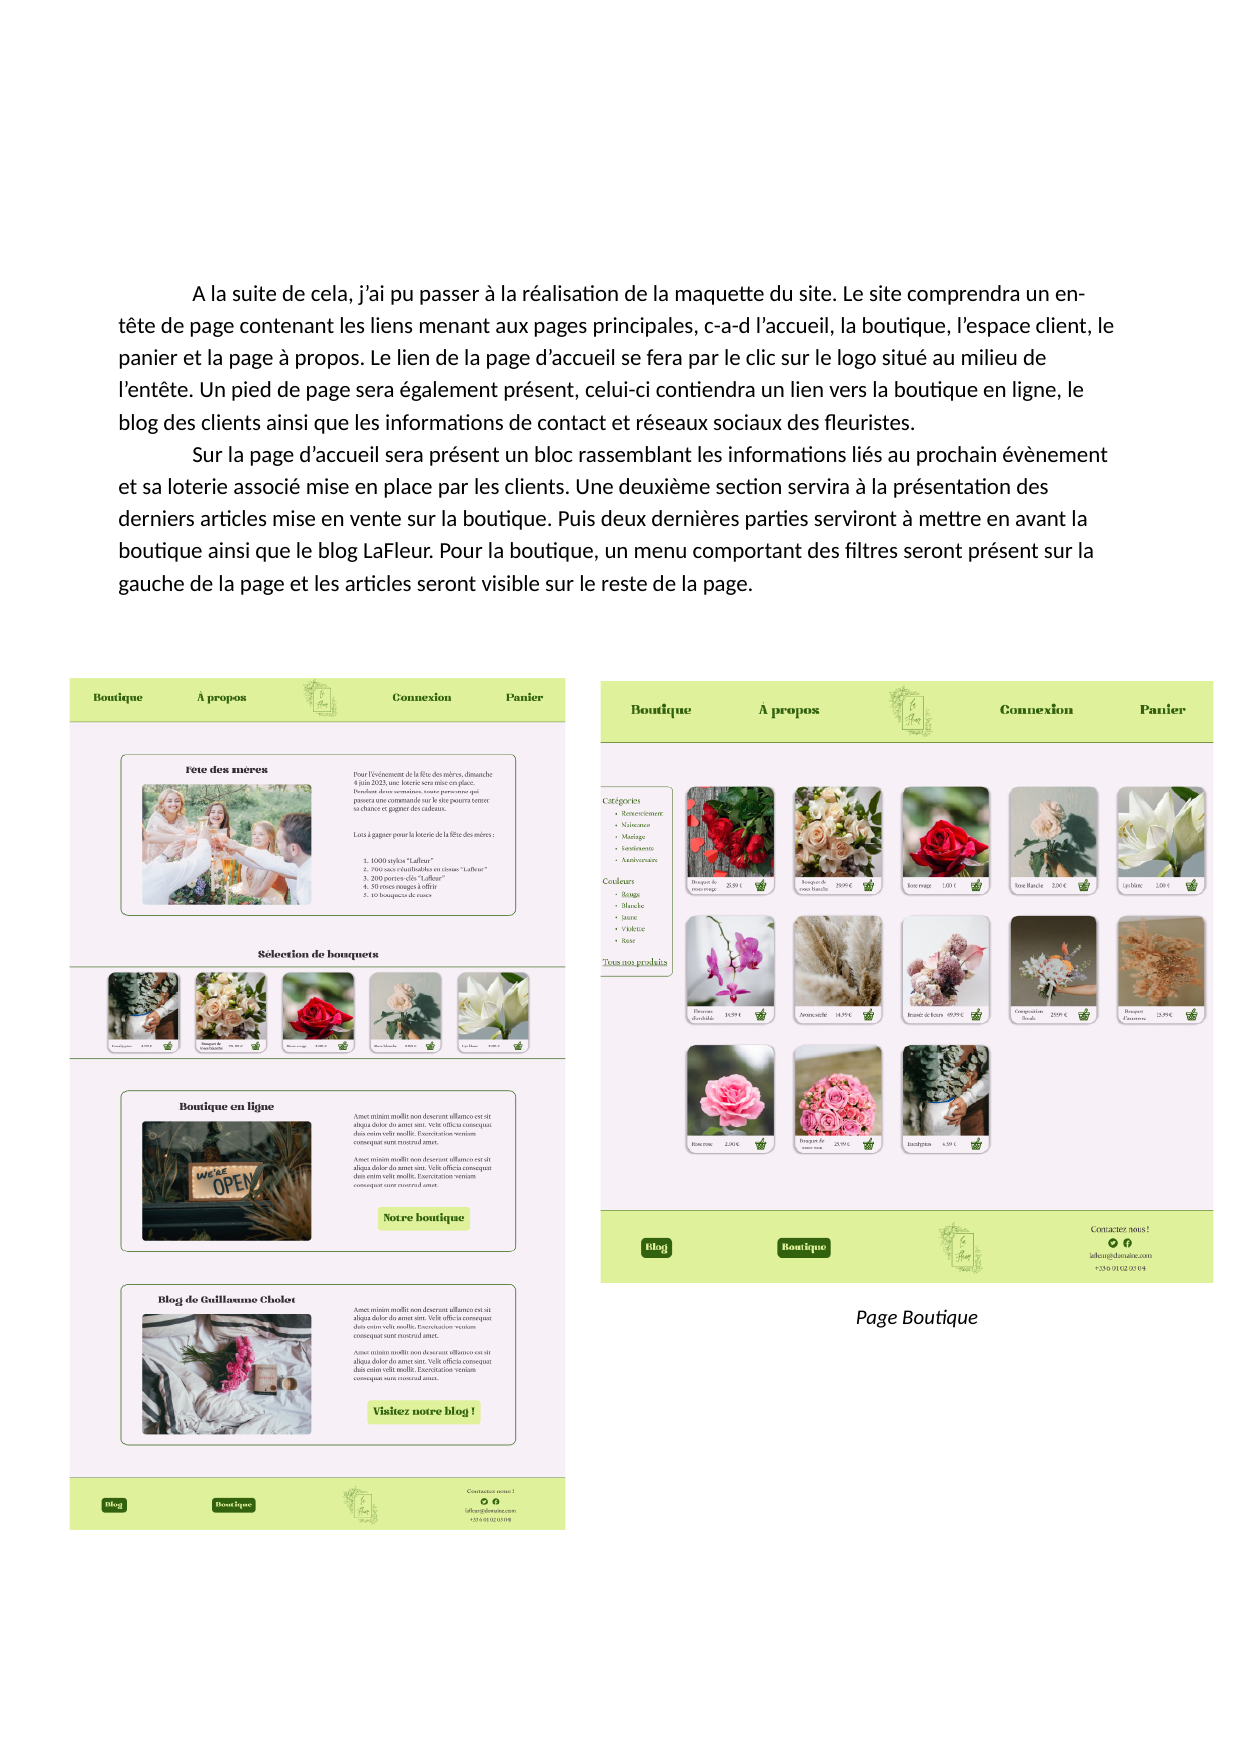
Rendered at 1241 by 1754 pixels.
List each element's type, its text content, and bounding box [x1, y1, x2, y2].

text Page Boutique [566, 1148, 1122, 1330]
picture [69, 678, 566, 1530]
picture [600, 681, 1214, 1283]
text Sur la page d’accueil sera présent un bloc rassemblant les informations liés au prochain évènement et sa loterie associé mise en place par les clients. Une deuxième section servira à la présentation des derniers articles mise en vente sur la boutique. Puis deux dernières parties serviront à mettre en avant la boutique ainsi que le blog LaFleur. Pour la boutique, un menu comportant des filtres seront présent sur la gauche de la page et les articles seront visible sur le reste de la page. [118, 440, 1122, 597]
text A la suite de cela, j’ai pu passer à la réalisation de la maquette du site. Le site comprendra un en-tête de page contenant les liens menant aux pages principales, c-a-d l’accueil, la boutique, l’espace client, le panier et la page à propos. Le lien de la page d’accueil se fera par le clic sur le logo situé au milieu de l’entête. Un pied de page sera également présent, celui-ci contiendra un lien vers la boutique en ligne, le blog des clients ainsi que les informations de contact et réseaux sociaux des fleuristes. [118, 279, 1122, 436]
